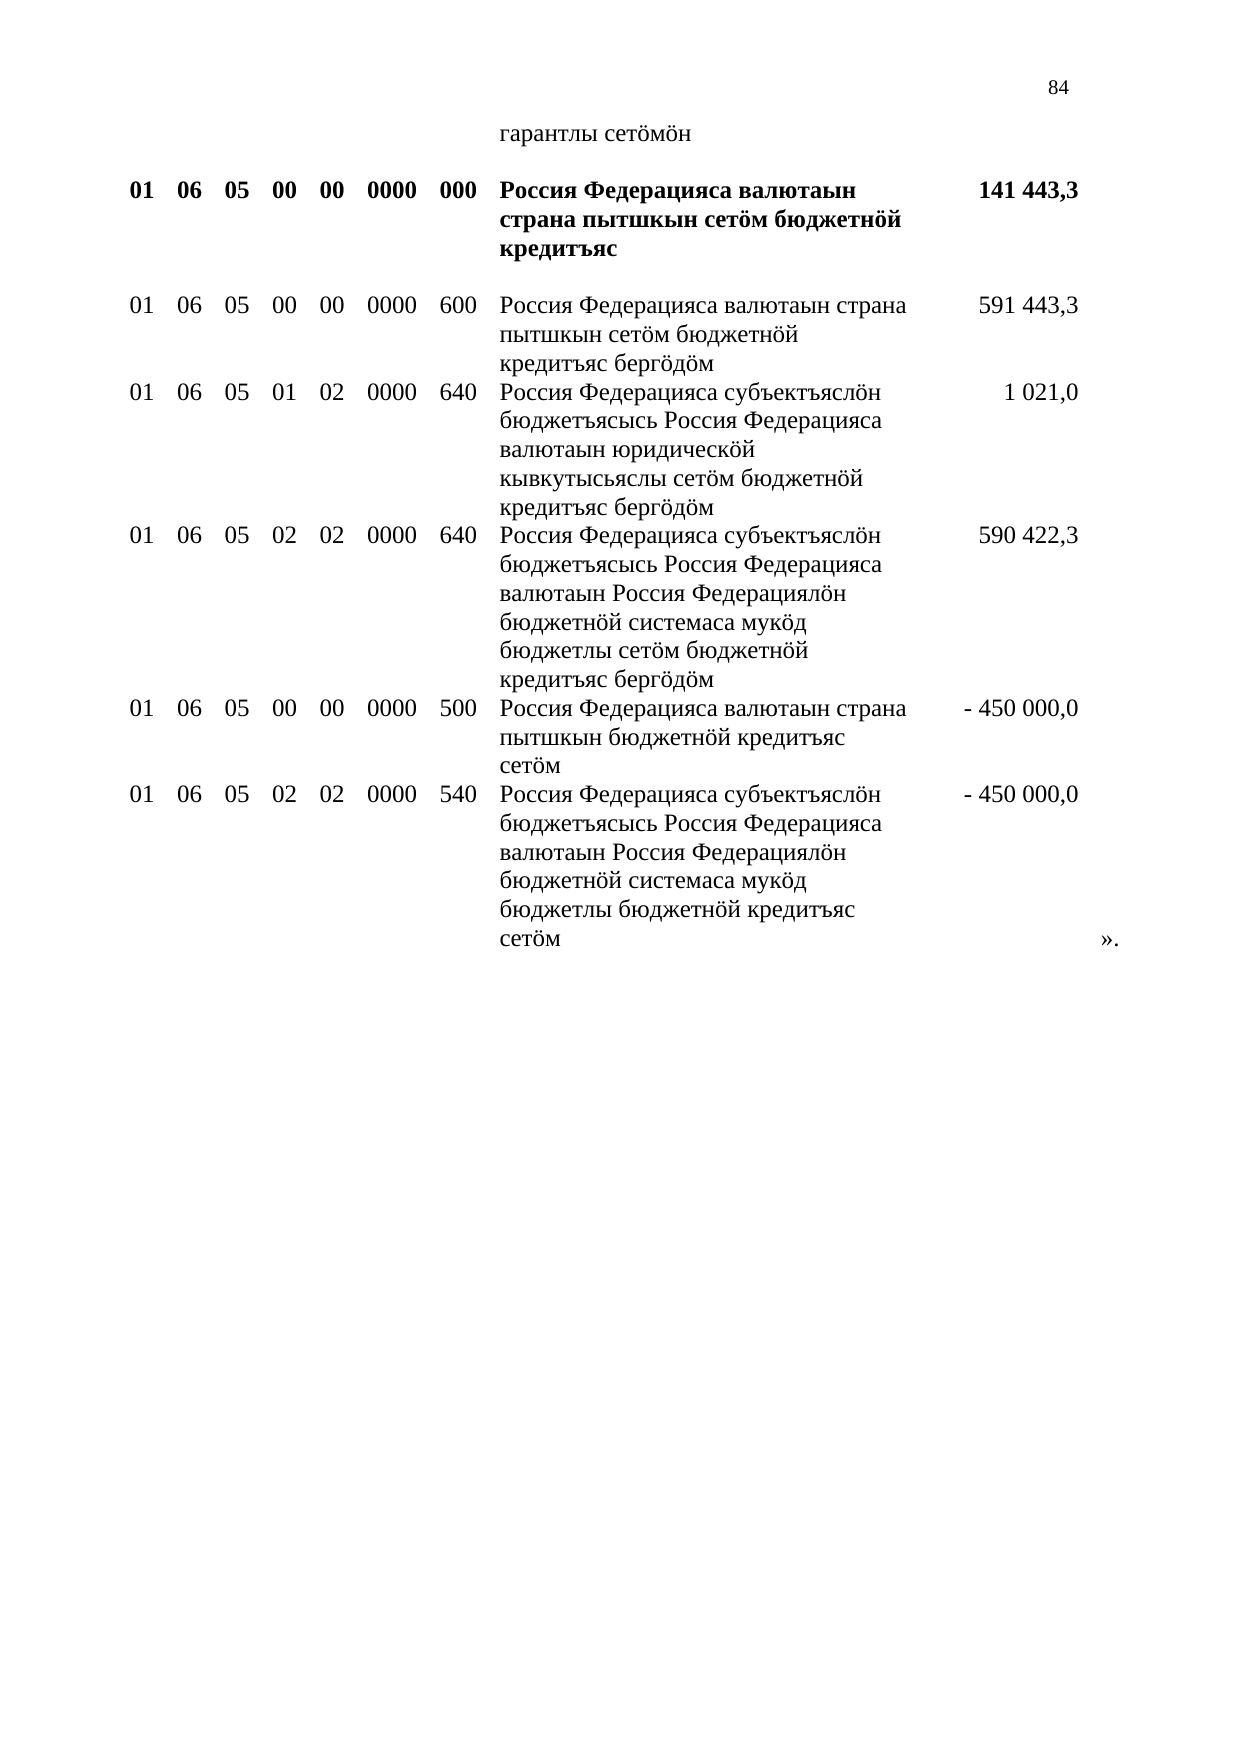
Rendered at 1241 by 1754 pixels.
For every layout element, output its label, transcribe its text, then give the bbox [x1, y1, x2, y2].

table_cell 0000 [356, 521, 428, 693]
table_cell 06 [166, 176, 213, 291]
table_cell 590 422,3 [921, 521, 1089, 693]
table_cell 1 021,0 [921, 377, 1089, 521]
table_cell 05 [213, 291, 261, 377]
table_cell - 450 000,0 [921, 693, 1089, 779]
table_cell Россия Федерацияса субъектъяслöн бюджетъясысь Россия Федерацияса валютаын юридическöй кывкутысьяслы сетöм бюджетнöй кредитъяс бергöдöм [488, 377, 921, 521]
table_cell 0000 [356, 779, 428, 952]
table_cell 640 [428, 521, 488, 693]
table_cell Россия Федерацияса валютаын страна пытшкын сетöм бюджетнöй кредитъяс [488, 176, 921, 291]
table_cell [1089, 118, 1131, 176]
table_cell 01 [118, 377, 166, 521]
table_cell [308, 118, 356, 176]
table_cell 00 [261, 693, 308, 779]
table_cell [428, 118, 488, 176]
table_cell 05 [213, 779, 261, 952]
table_cell [1089, 377, 1131, 521]
table_cell Россия Федерацияса субъектъяслöн бюджетъясысь Россия Федерацияса валютаын Россия Федерациялöн бюджетнöй системаса мукöд бюджетлы сетöм бюджетнöй кредитъяс бергöдöм [488, 521, 921, 693]
table_cell 0000 [356, 176, 428, 291]
table_cell 00 [308, 693, 356, 779]
table_cell 05 [213, 521, 261, 693]
table_cell 540 [428, 779, 488, 952]
table_cell 01 [118, 291, 166, 377]
table_cell 01 [118, 779, 166, 952]
table_cell [921, 118, 1089, 176]
table_cell [213, 118, 261, 176]
table_cell Россия Федерацияса валютаын страна пытшкын сетöм бюджетнöй кредитъяс бергöдöм [488, 291, 921, 377]
table_cell 01 [261, 377, 308, 521]
table_cell 141 443,3 [921, 176, 1089, 291]
table_cell 591 443,3 [921, 291, 1089, 377]
table_cell 05 [213, 176, 261, 291]
table_cell 600 [428, 291, 488, 377]
table_cell - 450 000,0 [921, 779, 1089, 952]
table_cell [118, 118, 166, 176]
table_cell [356, 118, 428, 176]
table_cell 06 [166, 521, 213, 693]
table_cell 01 [118, 176, 166, 291]
table_cell 00 [308, 291, 356, 377]
table_cell 0000 [356, 693, 428, 779]
table_cell 06 [166, 693, 213, 779]
table_cell 00 [261, 176, 308, 291]
table_cell 02 [308, 377, 356, 521]
table_cell [166, 118, 213, 176]
table_cell гарантлы сетöмöн [488, 118, 921, 176]
table_cell 02 [261, 779, 308, 952]
table_cell 06 [166, 291, 213, 377]
table_cell [1089, 693, 1131, 779]
table_cell ». [1089, 779, 1131, 952]
table_cell 02 [261, 521, 308, 693]
table_cell 06 [166, 779, 213, 952]
table_cell 06 [166, 377, 213, 521]
table_cell 00 [261, 291, 308, 377]
table_cell 500 [428, 693, 488, 779]
table_cell 02 [308, 779, 356, 952]
table_cell 0000 [356, 377, 428, 521]
table_cell 05 [213, 377, 261, 521]
table_cell 00 [308, 176, 356, 291]
table_cell [1089, 291, 1131, 377]
table_cell 000 [428, 176, 488, 291]
table_cell Россия Федерацияса валютаын страна пытшкын бюджетнöй кредитъяс сетöм [488, 693, 921, 779]
table_cell [1089, 521, 1131, 693]
table_cell 01 [118, 521, 166, 693]
table_cell 640 [428, 377, 488, 521]
table_cell 02 [308, 521, 356, 693]
table_cell 01 [118, 693, 166, 779]
table_cell 0000 [356, 291, 428, 377]
table_cell [261, 118, 308, 176]
table_cell Россия Федерацияса субъектъяслöн бюджетъясысь Россия Федерацияса валютаын Россия Федерациялöн бюджетнöй системаса мукöд бюджетлы бюджетнöй кредитъяс сетöм [488, 779, 921, 952]
table_cell 05 [213, 693, 261, 779]
table_cell [1089, 176, 1131, 291]
